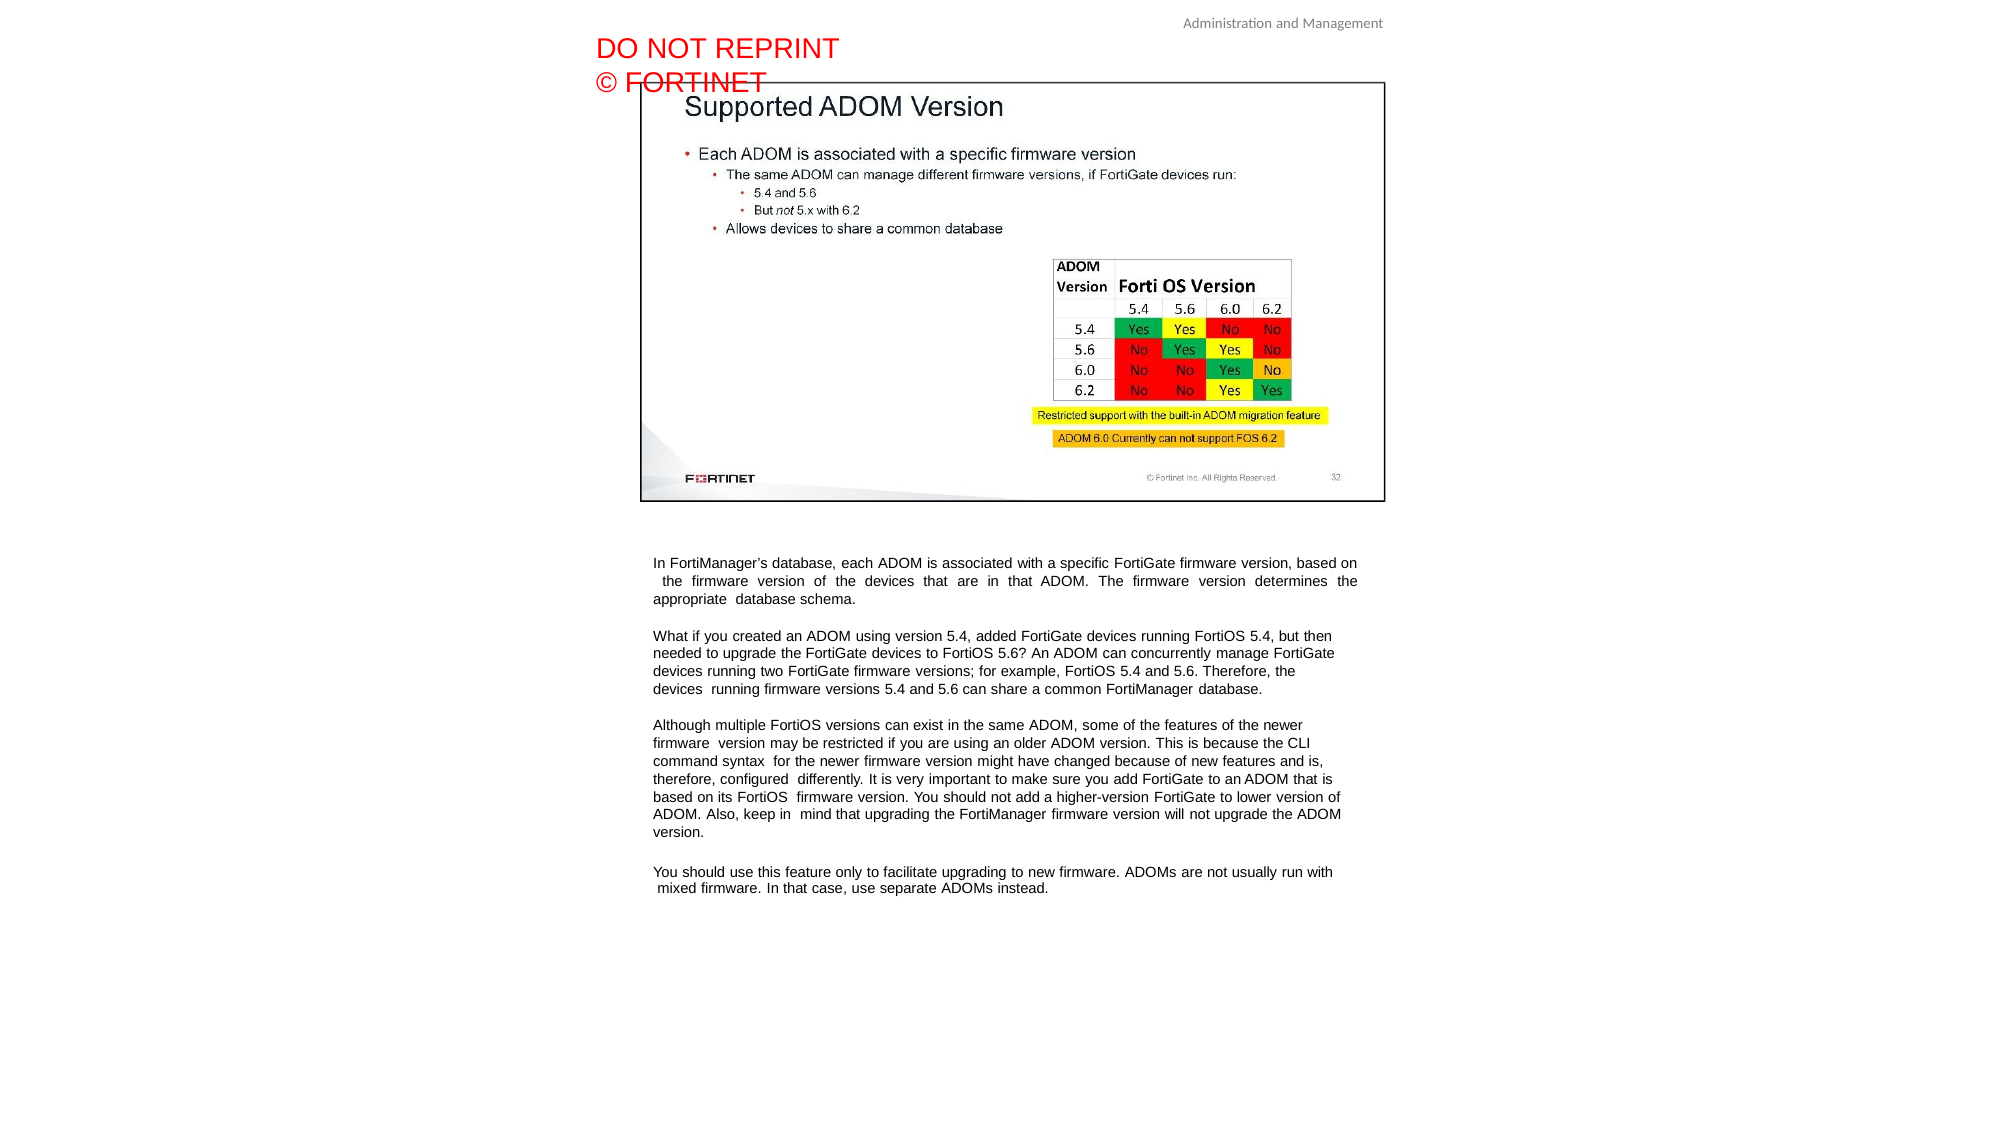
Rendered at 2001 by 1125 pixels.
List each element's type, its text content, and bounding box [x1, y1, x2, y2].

text_box [640, 81, 1386, 502]
text_box DO NOT REPRINT © FORTINET [594, 28, 841, 98]
text_box Administration and Management [1181, 11, 1386, 32]
text_box In FortiManager’s database, each ADOM is associated with a specific FortiGate firmware version, based on the firmware version of the devices that are in that ADOM. The firmware version determines the appropriate database schema. What if you created an ADOM using version 5.4, added FortiGate devices running FortiOS 5.4, but then needed to upgrade the FortiGate devices to FortiOS 5.6? An ADOM can concurrently manage FortiGate devices running two FortiGate firmware versions; for example, FortiOS 5.4 and 5.6. Therefore, the devices running firmware versions 5.4 and 5.6 can share a common FortiManager database. Although multiple FortiOS versions can exist in the same ADOM, some of the features of the newer firmware version may be restricted if you are using an older ADOM version. This is because the CLI command syntax for the newer firmware version might have changed because of new features and is, therefore, configured differently. It is very important to make sure you add FortiGate to an ADOM that is based on its FortiOS firmware version. You should not add a higher-version FortiGate to lower version of ADOM. Also, keep in mind that upgrading the FortiManager firmware version will not upgrade the ADOM version. You should use this feature only to facilitate upgrading to new firmware. ADOMs are not usually run with mixed firmware. In that case, use separate ADOMs instead. [651, 552, 1364, 883]
picture [642, 92, 1345, 500]
